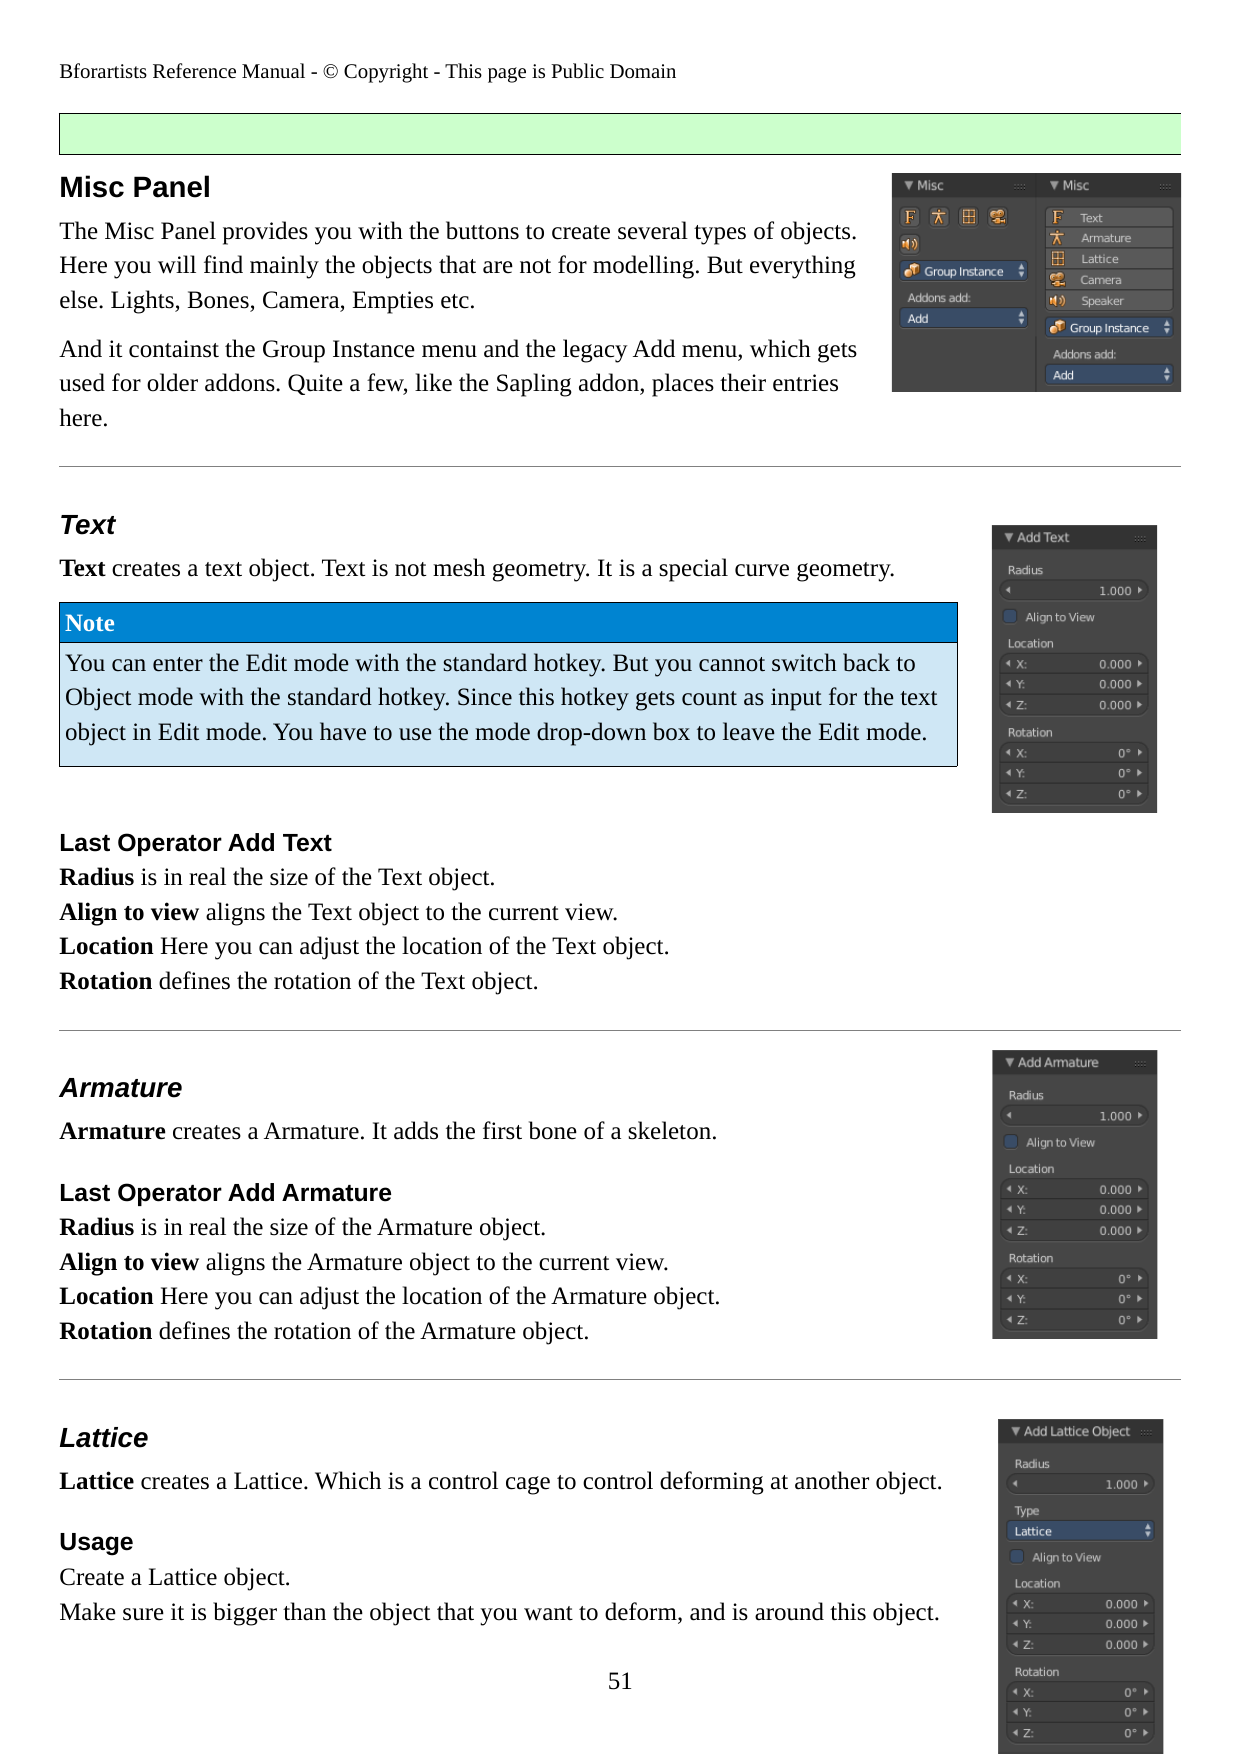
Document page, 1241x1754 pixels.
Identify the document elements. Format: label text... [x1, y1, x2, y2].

subtitle Text [59, 508, 1181, 540]
subtitle Lattice [59, 1422, 998, 1453]
subtitle [1164, 1527, 1181, 1556]
subtitle Armature [59, 1072, 992, 1103]
text Text creates a text object. Text is not mesh geometry. It is a special curve geometry. [59, 553, 991, 582]
text Armature creates a Armature. It adds the first bone of a skeleton. [59, 1116, 992, 1145]
subtitle [1164, 1422, 1181, 1453]
subtitle Last Operator Add Text [59, 828, 1181, 856]
picture [998, 1419, 1164, 1754]
text Radius is in real the size of the Text object. Align to view aligns the Text object to the current view. Location Here you can adjust the location of the Text object. Rotation defines the rotation of the Text object. [59, 862, 1181, 995]
text Radius is in real the size of the Armature object. Align to view aligns the Armature object to the current view. Location Here you can adjust the location of the Armature object. Rotation defines the rotation of the Armature object. [59, 1212, 1181, 1344]
table_header [60, 114, 1181, 154]
picture [991, 525, 1158, 813]
table_header Note [60, 603, 957, 642]
text The Misc Panel provides you with the buttons to create several types of objects. Here you will find mainly the objects that are not for modelling. But everything else. Lights, Bones, Camera, Empties etc. [59, 216, 891, 313]
picture [992, 1050, 1158, 1339]
table_cell You can enter the Edit mode with the standard hotkey. But you cannot switch back to Object mode with the standard hotkey. Since this hotkey gets count as input for the text object in Edit mode. You have to use the mode drop-down box to leave the Edit mode. [60, 643, 957, 766]
subtitle [1158, 1178, 1181, 1206]
text And it containst the Group Instance menu and the legacy Add menu, which gets used for older addons. Quite a few, like the Sapling addon, places their entries here. [59, 334, 1181, 431]
text Lattice creates a Lattice. Which is a control cage to control deforming at another object. [59, 1466, 998, 1495]
picture [891, 173, 1182, 392]
subtitle Last Operator Add Armature [59, 1178, 992, 1206]
text Create a Lattice object. Make sure it is bigger than the object that you want to deform, and is around this object. [59, 1562, 998, 1626]
subtitle [1158, 1072, 1181, 1103]
subtitle Usage [59, 1527, 998, 1556]
subtitle Misc Panel [59, 169, 1181, 203]
